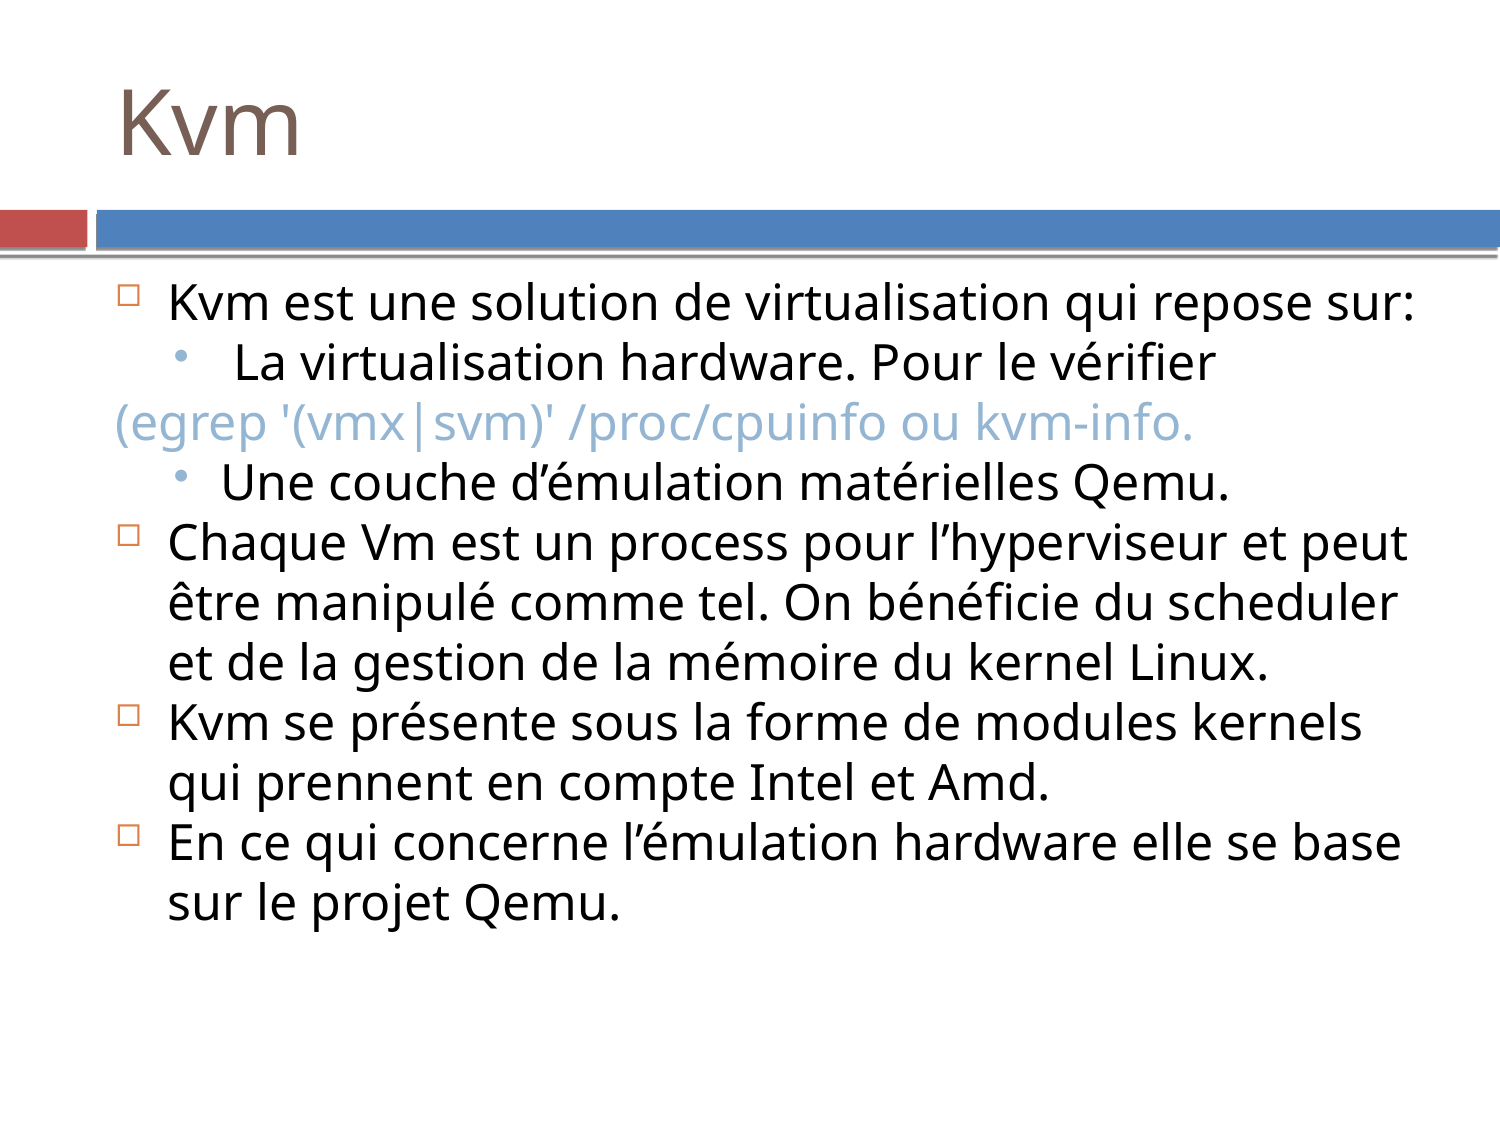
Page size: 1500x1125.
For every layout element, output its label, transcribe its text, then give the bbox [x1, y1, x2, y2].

text_box Kvm [100, 37, 1438, 200]
text_box Kvm est une solution de virtualisation qui repose sur: La virtualisation hardware. Pour le vérifier (egrep '(vmx|svm)' /proc/cpuinfo ou kvm-info. Une couche d’émulation matérielles Qemu. Chaque Vm est un process pour l’hyperviseur et peut être manipulé comme tel. On bénéficie du scheduler et de la gestion de la mémoire du kernel Linux. Kvm se présente sous la forme de modules kernels qui prennent en compte Intel et Amd. En ce qui concerne l’émulation hardware elle se base sur le projet Qemu. [100, 262, 1438, 1000]
